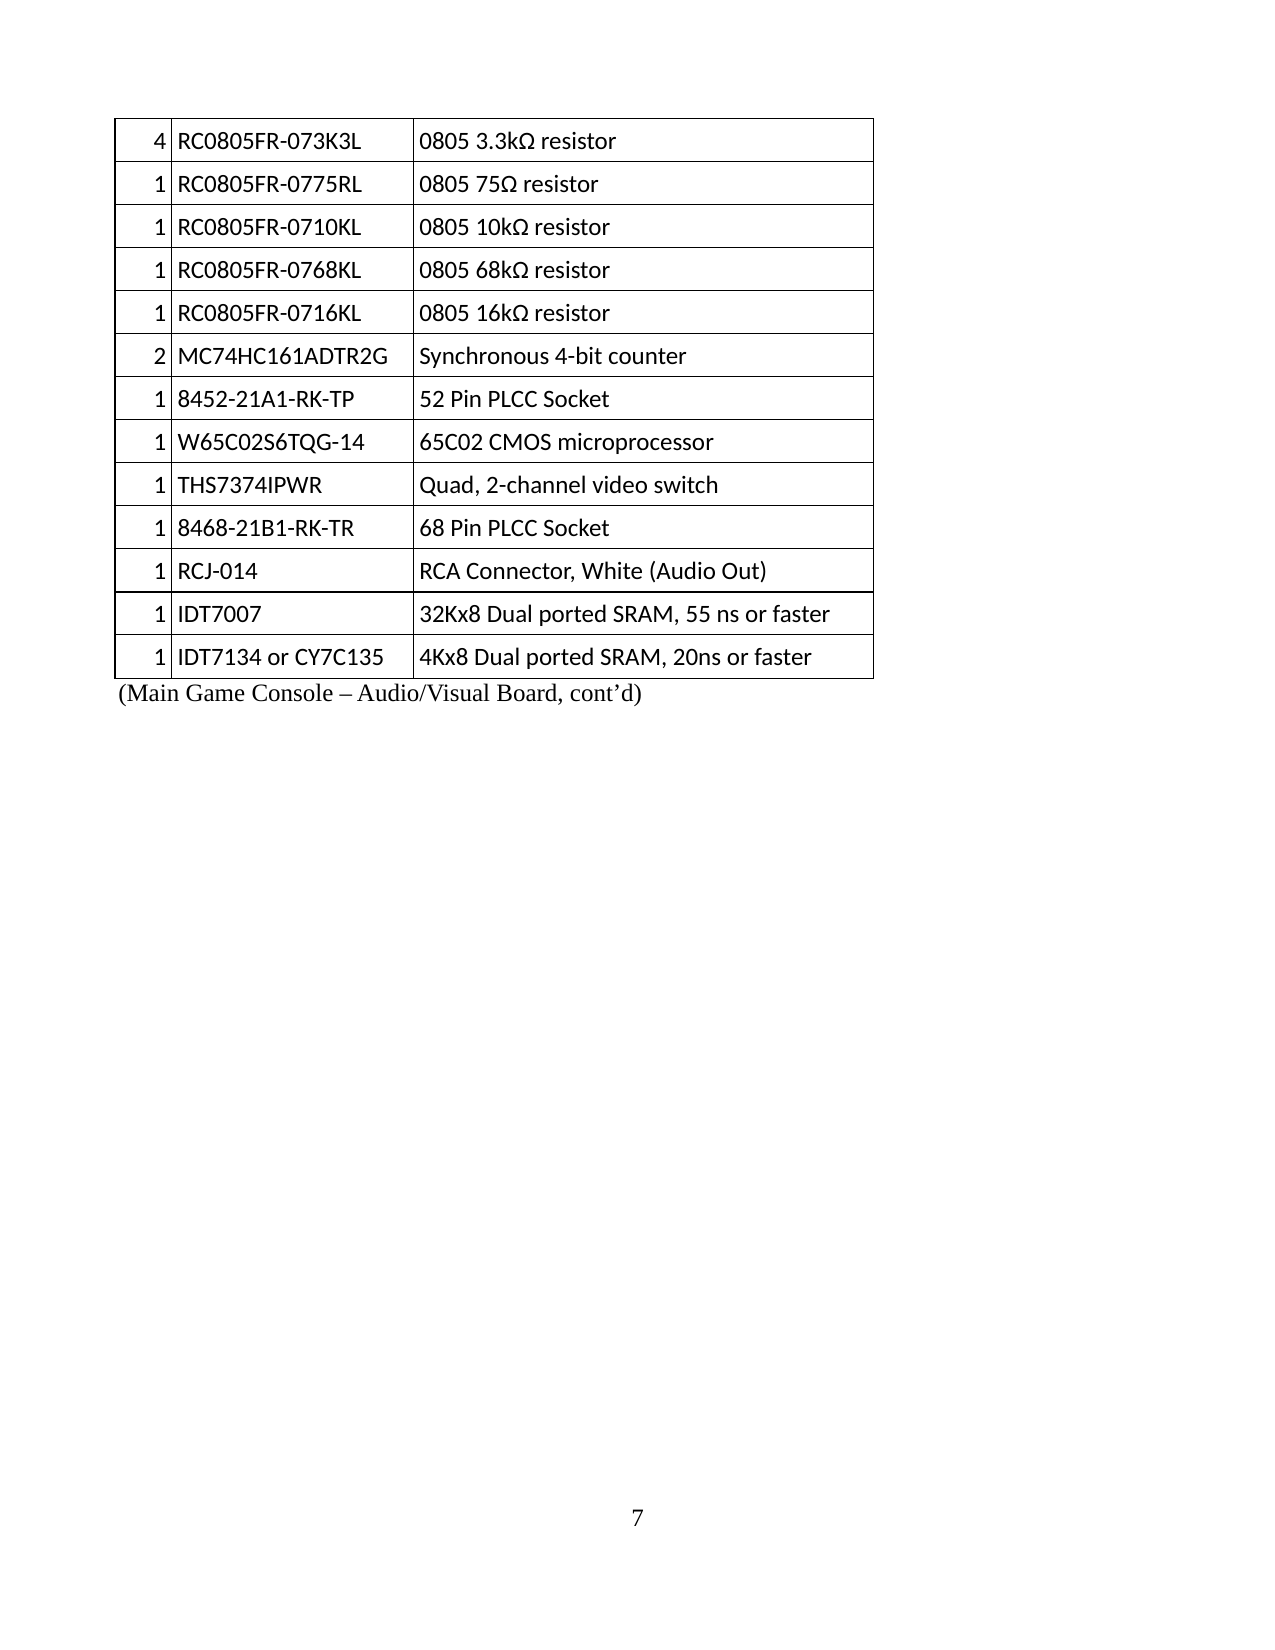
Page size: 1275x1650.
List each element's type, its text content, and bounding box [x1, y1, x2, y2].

table_cell 1 [116, 635, 171, 677]
table_cell W65C02S6TQG-14 [172, 420, 413, 462]
table_cell 1 [116, 420, 171, 462]
table_cell 1 [116, 463, 171, 505]
table_cell RCA Connector, White (Audio Out) [414, 549, 873, 591]
table_cell RC0805FR-0710KL [172, 205, 413, 247]
table_cell 1 [116, 593, 171, 634]
table_cell 4 [116, 119, 171, 161]
table_cell Synchronous 4-bit counter [414, 334, 873, 376]
table_cell 68 Pin PLCC Socket [414, 506, 873, 548]
table_cell THS7374IPWR [172, 463, 413, 505]
table_cell RCJ-014 [172, 549, 413, 591]
table_cell Quad, 2-channel video switch [414, 463, 873, 505]
table_cell RC0805FR-0768KL [172, 248, 413, 290]
text (Main Game Console – Audio/Visual Board, cont’d) [118, 678, 1157, 707]
table_cell 1 [116, 162, 171, 204]
table_cell 65C02 CMOS microprocessor [414, 420, 873, 462]
table_cell 1 [116, 205, 171, 247]
table_cell 1 [116, 506, 171, 548]
table_cell RC0805FR-0716KL [172, 291, 413, 333]
table_cell 1 [116, 291, 171, 333]
table_cell 0805 10kΩ resistor [414, 205, 873, 247]
table_cell 52 Pin PLCC Socket [414, 377, 873, 419]
table_cell RC0805FR-073K3L [172, 119, 413, 161]
table_cell 1 [116, 377, 171, 419]
table_cell 0805 75Ω resistor [414, 162, 873, 204]
table_cell 2 [116, 334, 171, 376]
table_cell 0805 3.3kΩ resistor [414, 119, 873, 161]
table_cell 1 [116, 248, 171, 290]
table_cell 8452-21A1-RK-TP [172, 377, 413, 419]
table_cell MC74HC161ADTR2G [172, 334, 413, 376]
table_cell IDT7134 or CY7C135 [172, 635, 413, 677]
table_cell 0805 68kΩ resistor [414, 248, 873, 290]
table_cell 4Kx8 Dual ported SRAM, 20ns or faster [414, 635, 873, 677]
table_cell 32Kx8 Dual ported SRAM, 55 ns or faster [414, 593, 873, 634]
table_cell RC0805FR-0775RL [172, 162, 413, 204]
table_cell IDT7007 [172, 593, 413, 634]
table_cell 0805 16kΩ resistor [414, 291, 873, 333]
table_cell 1 [116, 549, 171, 591]
table_cell 8468-21B1-RK-TR [172, 506, 413, 548]
